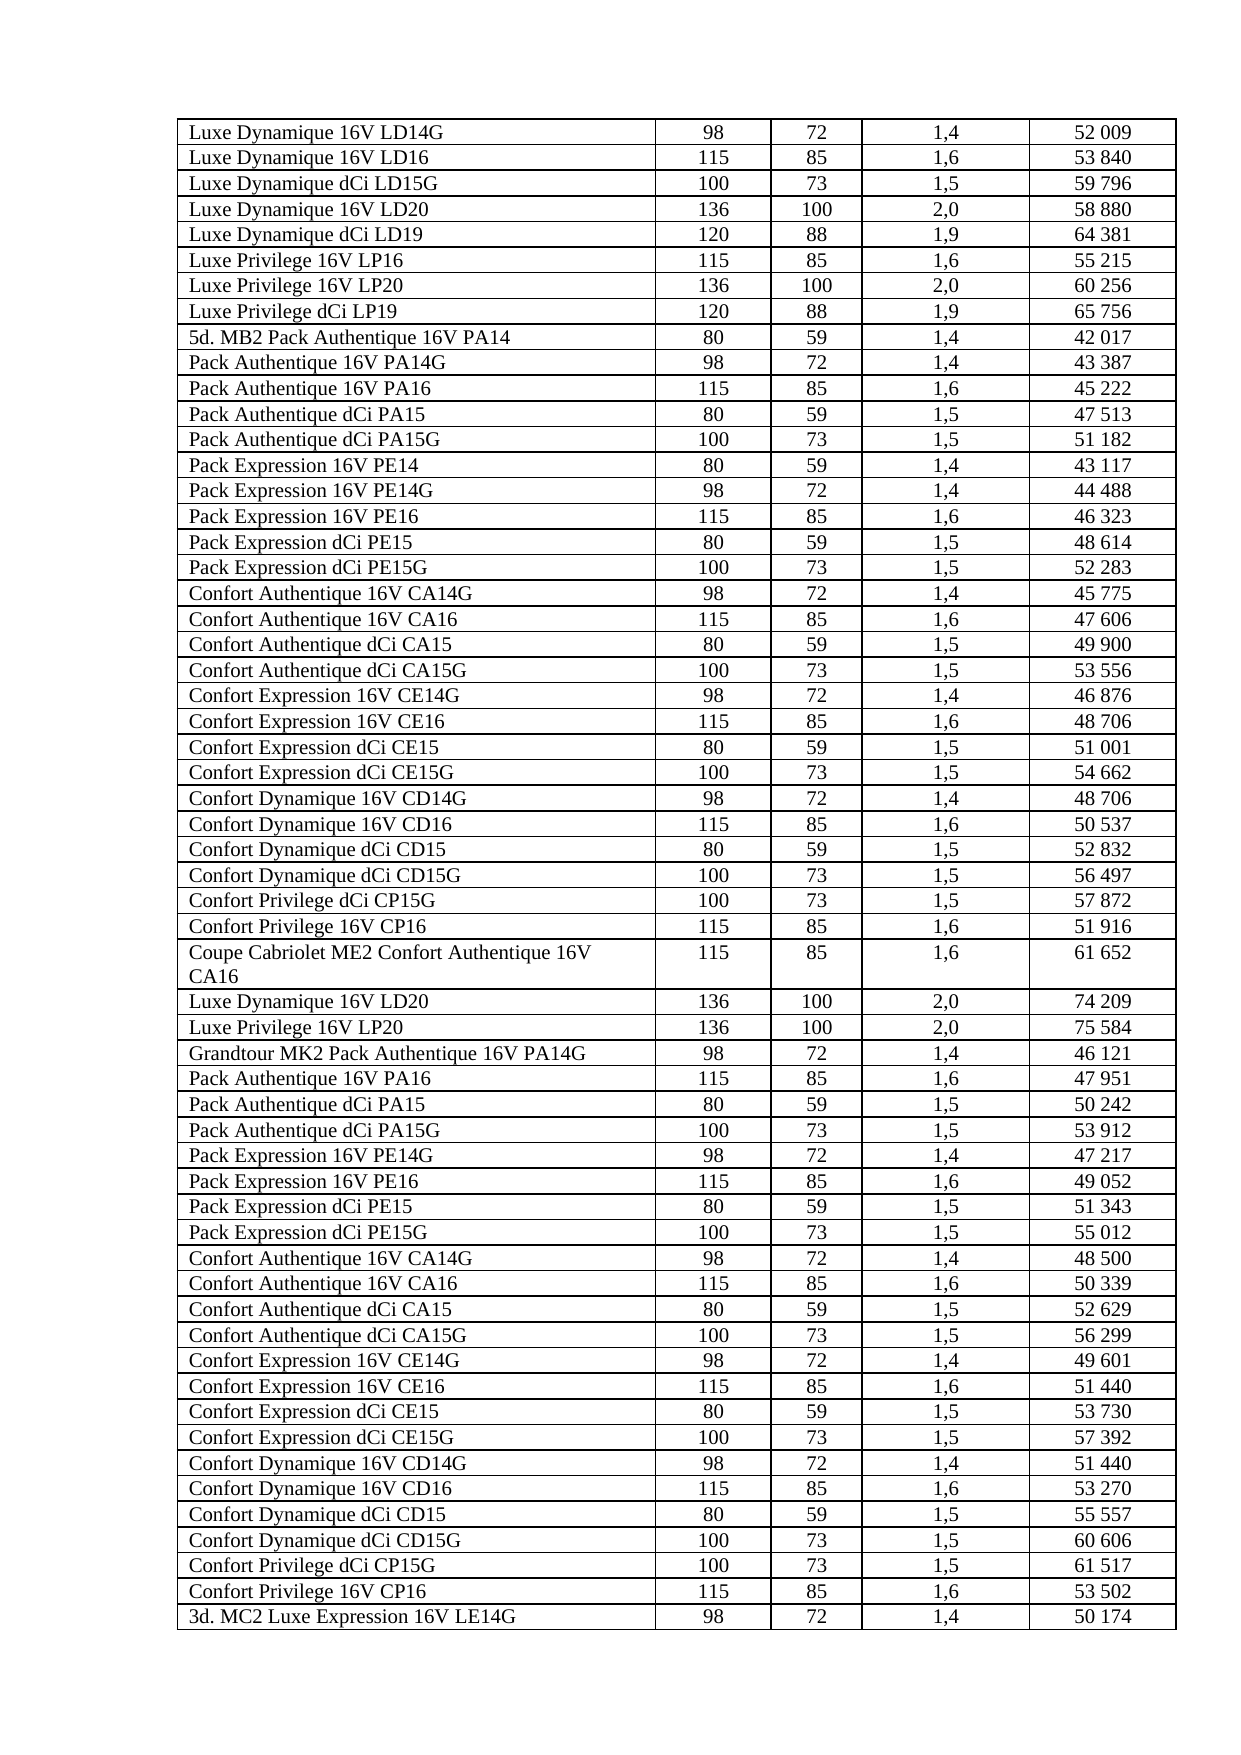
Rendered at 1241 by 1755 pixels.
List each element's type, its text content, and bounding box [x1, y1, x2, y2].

table_cell [1177, 246, 1181, 272]
table_cell Confort Dynamique 16V CD16 [178, 812, 655, 836]
table_cell 72 [772, 1143, 861, 1167]
table_cell 80 [656, 735, 770, 759]
table_cell 115 [656, 914, 770, 938]
table_cell 58 880 [1030, 197, 1175, 221]
table_cell Confort Expression dCi CE15 [178, 735, 655, 759]
table_cell 80 [656, 1195, 770, 1218]
table_cell 47 606 [1030, 607, 1175, 631]
table_cell 48 706 [1030, 709, 1175, 733]
table_cell 1,4 [863, 683, 1029, 707]
table_cell 59 [772, 402, 861, 426]
table_cell 85 [772, 376, 861, 400]
table_cell Pack Authentique dCi PA15 [178, 402, 655, 426]
table_cell [1177, 861, 1181, 887]
table_cell 75 584 [1030, 1015, 1175, 1039]
table_cell [1177, 272, 1181, 297]
table_cell 120 [656, 222, 770, 246]
table_cell [1177, 759, 1181, 784]
table_cell [1177, 1321, 1181, 1347]
table_cell 50 174 [1030, 1605, 1175, 1628]
table_cell 48 614 [1030, 530, 1175, 554]
table_cell [1177, 1475, 1181, 1500]
table_cell 1,4 [863, 581, 1029, 605]
table_cell Pack Expression 16V PE16 [178, 1169, 655, 1193]
table_cell Confort Expression dCi CE15G [178, 1425, 655, 1449]
table_cell Luxe Privilege 16V LP20 [178, 273, 655, 297]
table_cell 115 [656, 145, 770, 169]
table_cell Confort Expression 16V CE16 [178, 1374, 655, 1398]
table_cell 1,6 [863, 1066, 1029, 1090]
table_cell 46 121 [1030, 1041, 1175, 1065]
table_cell Luxe Privilege 16V LP16 [178, 248, 655, 272]
table_cell 1,4 [863, 1451, 1029, 1475]
table_cell Confort Expression 16V CE14G [178, 1348, 655, 1372]
table_cell Pack Authentique 16V PA14G [178, 350, 655, 374]
table_cell 85 [772, 812, 861, 836]
table_cell 1,5 [863, 888, 1029, 912]
table_cell 48 706 [1030, 786, 1175, 810]
table_cell 2,0 [863, 1015, 1029, 1039]
table_cell 61 517 [1030, 1553, 1175, 1577]
table_cell 73 [772, 171, 861, 195]
table_cell 1,5 [863, 1553, 1029, 1577]
table_cell 59 [772, 1092, 861, 1116]
table_cell 115 [656, 812, 770, 836]
table_cell 100 [656, 1220, 770, 1244]
table_cell 98 [656, 581, 770, 605]
table_cell 59 [772, 837, 861, 861]
table_cell 100 [656, 555, 770, 579]
table_cell 72 [772, 1605, 861, 1628]
table_cell 59 [772, 453, 861, 477]
table_cell 1,6 [863, 376, 1029, 400]
table_cell Luxe Privilege 16V LP20 [178, 1015, 655, 1039]
table_cell 85 [772, 1271, 861, 1295]
table_cell [1177, 1090, 1181, 1116]
table_cell Pack Authentique dCi PA15G [178, 427, 655, 451]
table_cell [1177, 426, 1181, 451]
table_cell 56 497 [1030, 863, 1175, 887]
table_cell [1177, 913, 1181, 938]
table_cell 47 951 [1030, 1066, 1175, 1090]
table_cell Pack Expression 16V PE14G [178, 1143, 655, 1167]
table_cell 115 [656, 1476, 770, 1500]
table_cell Confort Dynamique 16V CD14G [178, 786, 655, 810]
table_cell Luxe Dynamique 16V LD20 [178, 990, 655, 1013]
table_cell [1177, 1244, 1181, 1270]
table_cell [1177, 169, 1181, 195]
table_cell 1,6 [863, 504, 1029, 528]
table_cell 100 [656, 171, 770, 195]
table_cell 80 [656, 530, 770, 554]
table_cell 73 [772, 863, 861, 887]
table_cell Pack Expression dCi PE15 [178, 1195, 655, 1218]
table_cell [1177, 451, 1181, 477]
table_cell 52 629 [1030, 1297, 1175, 1321]
table_cell 80 [656, 1400, 770, 1423]
table_cell 1,5 [863, 1195, 1029, 1218]
table_cell Pack Authentique dCi PA15 [178, 1092, 655, 1116]
table_cell Luxe Dynamique dCi LD19 [178, 222, 655, 246]
table_cell Confort Dynamique 16V CD16 [178, 1476, 655, 1500]
table_cell 100 [656, 888, 770, 912]
table_cell [1177, 221, 1181, 246]
table_cell 59 [772, 1195, 861, 1218]
table_cell 1,5 [863, 1528, 1029, 1552]
table_cell 73 [772, 888, 861, 912]
table_cell 115 [656, 376, 770, 400]
table_cell 45 775 [1030, 581, 1175, 605]
table_cell 45 222 [1030, 376, 1175, 400]
table_cell 1,6 [863, 709, 1029, 733]
table_cell [1177, 1500, 1181, 1526]
table_cell Luxe Dynamique 16V LD16 [178, 145, 655, 169]
table_cell [1177, 144, 1181, 169]
table_cell [1177, 1552, 1181, 1577]
table_cell 72 [772, 1246, 861, 1270]
table_cell 1,5 [863, 427, 1029, 451]
table_cell 51 343 [1030, 1195, 1175, 1218]
table_cell [1177, 708, 1181, 733]
table_cell [1177, 631, 1181, 656]
table_cell 43 117 [1030, 453, 1175, 477]
table_cell [1177, 195, 1181, 221]
table_cell 136 [656, 990, 770, 1013]
table_cell 100 [772, 1015, 861, 1039]
table_cell 73 [772, 1528, 861, 1552]
table_cell 50 537 [1030, 812, 1175, 836]
table_cell [1177, 656, 1181, 682]
table_cell 72 [772, 581, 861, 605]
table_cell Confort Expression dCi CE15G [178, 760, 655, 784]
table_cell 80 [656, 1092, 770, 1116]
table_cell 53 730 [1030, 1400, 1175, 1423]
table_cell 100 [656, 1323, 770, 1347]
table_cell 100 [656, 1425, 770, 1449]
table_cell Confort Dynamique dCi CD15 [178, 837, 655, 861]
table_cell 51 440 [1030, 1374, 1175, 1398]
table_cell 1,5 [863, 1297, 1029, 1321]
table_cell 115 [656, 1579, 770, 1603]
table_cell [1177, 733, 1181, 759]
table_cell [1177, 1065, 1181, 1090]
table_cell [1177, 784, 1181, 810]
table_cell 74 209 [1030, 990, 1175, 1013]
table_cell Confort Authentique 16V CA14G [178, 581, 655, 605]
table_cell 100 [656, 1553, 770, 1577]
table_cell [1177, 1270, 1181, 1295]
table_cell 85 [772, 1374, 861, 1398]
table_cell 1,9 [863, 222, 1029, 246]
table_cell 72 [772, 683, 861, 707]
table_cell 1,5 [863, 530, 1029, 554]
table_cell 59 [772, 530, 861, 554]
table_cell 1,4 [863, 1143, 1029, 1167]
table_cell 85 [772, 1169, 861, 1193]
table_cell 136 [656, 273, 770, 297]
table_cell 59 [772, 1400, 861, 1423]
table_cell 100 [656, 863, 770, 887]
table_cell Confort Authentique 16V CA16 [178, 607, 655, 631]
table_cell 115 [656, 940, 770, 988]
table_cell 2,0 [863, 990, 1029, 1013]
table_cell 42 017 [1030, 325, 1175, 349]
table_cell [1177, 1372, 1181, 1398]
table_cell 100 [772, 990, 861, 1013]
table_cell 120 [656, 299, 770, 323]
table_cell 1,4 [863, 350, 1029, 374]
table_cell 56 299 [1030, 1323, 1175, 1347]
table_cell 43 387 [1030, 350, 1175, 374]
table_cell 59 [772, 735, 861, 759]
table_cell Confort Dynamique dCi CD15G [178, 863, 655, 887]
table_cell 100 [656, 658, 770, 682]
table_cell 51 440 [1030, 1451, 1175, 1475]
table_cell 53 840 [1030, 145, 1175, 169]
table_cell [1177, 374, 1181, 400]
table_cell Confort Dynamique dCi CD15G [178, 1528, 655, 1552]
table_cell 1,6 [863, 1169, 1029, 1193]
table_cell 1,5 [863, 1220, 1029, 1244]
table_cell [1177, 836, 1181, 861]
table_cell 72 [772, 786, 861, 810]
table_cell 55 012 [1030, 1220, 1175, 1244]
table_cell [1177, 605, 1181, 631]
table_cell 1,6 [863, 1271, 1029, 1295]
table_cell 44 488 [1030, 478, 1175, 502]
table_cell 100 [772, 273, 861, 297]
table_cell 52 283 [1030, 555, 1175, 579]
table_cell [1177, 1219, 1181, 1244]
table_cell [1177, 887, 1181, 912]
table_cell 100 [656, 1528, 770, 1552]
table_cell Confort Privilege 16V CP16 [178, 914, 655, 938]
table_cell [1177, 1449, 1181, 1475]
table_cell 49 052 [1030, 1169, 1175, 1193]
table_cell 80 [656, 453, 770, 477]
table_cell [1177, 1116, 1181, 1142]
table_cell Pack Expression dCi PE15G [178, 1220, 655, 1244]
table_cell 85 [772, 1066, 861, 1090]
table_cell 59 [772, 632, 861, 656]
table_cell 1,6 [863, 1374, 1029, 1398]
table_cell Pack Expression dCi PE15G [178, 555, 655, 579]
table_cell [1177, 528, 1181, 554]
table_cell 80 [656, 632, 770, 656]
table_cell 1,5 [863, 1400, 1029, 1423]
table_cell [1177, 1193, 1181, 1218]
table_cell [1177, 1526, 1181, 1552]
table_cell Confort Dynamique 16V CD14G [178, 1451, 655, 1475]
table_cell 85 [772, 145, 861, 169]
table_cell 73 [772, 427, 861, 451]
table_cell 1,5 [863, 171, 1029, 195]
table_cell 98 [656, 1605, 770, 1628]
table_cell 51 182 [1030, 427, 1175, 451]
table_cell 1,5 [863, 863, 1029, 887]
table_cell 1,5 [863, 1092, 1029, 1116]
table_cell 59 [772, 325, 861, 349]
table_cell 5d. MB2 Pack Authentique 16V PA14 [178, 325, 655, 349]
table_cell 73 [772, 1553, 861, 1577]
table_cell 72 [772, 1451, 861, 1475]
table_cell [1177, 682, 1181, 707]
table_cell [1177, 1424, 1181, 1449]
table_cell 98 [656, 1041, 770, 1065]
table_cell 73 [772, 555, 861, 579]
table_cell 60 256 [1030, 273, 1175, 297]
table_cell Grandtour MK2 Pack Authentique 16V PA14G [178, 1041, 655, 1065]
table_cell 64 381 [1030, 222, 1175, 246]
table_cell 100 [656, 760, 770, 784]
table_cell 50 242 [1030, 1092, 1175, 1116]
table_cell 1,4 [863, 786, 1029, 810]
table_cell 1,4 [863, 453, 1029, 477]
table_cell 72 [772, 1348, 861, 1372]
table_cell 80 [656, 402, 770, 426]
table_cell 1,4 [863, 325, 1029, 349]
table_cell 98 [656, 683, 770, 707]
table_cell 1,9 [863, 299, 1029, 323]
table_cell 1,6 [863, 940, 1029, 988]
table_cell 100 [656, 427, 770, 451]
table_cell 1,6 [863, 914, 1029, 938]
table_cell 98 [656, 478, 770, 502]
table_cell [1177, 938, 1181, 988]
table_cell [1177, 810, 1181, 836]
table_cell 55 557 [1030, 1502, 1175, 1526]
table_cell 60 606 [1030, 1528, 1175, 1552]
table_cell Confort Authentique 16V CA14G [178, 1246, 655, 1270]
table_cell 85 [772, 504, 861, 528]
table_cell 98 [656, 1143, 770, 1167]
table_cell 85 [772, 1476, 861, 1500]
table_cell 1,5 [863, 632, 1029, 656]
table_cell 1,5 [863, 1118, 1029, 1142]
table_cell 52 832 [1030, 837, 1175, 861]
table_cell [1177, 1014, 1181, 1039]
table_cell 51 001 [1030, 735, 1175, 759]
table_cell 98 [656, 120, 770, 144]
table_cell 85 [772, 607, 861, 631]
table_cell 1,5 [863, 1323, 1029, 1347]
table_cell Confort Authentique 16V CA16 [178, 1271, 655, 1295]
table_cell Pack Expression dCi PE15 [178, 530, 655, 554]
table_cell 1,4 [863, 1246, 1029, 1270]
table_cell 73 [772, 1118, 861, 1142]
table_cell 59 [772, 1502, 861, 1526]
table_cell 46 876 [1030, 683, 1175, 707]
table_cell 1,5 [863, 735, 1029, 759]
table_cell 49 601 [1030, 1348, 1175, 1372]
table_cell 50 339 [1030, 1271, 1175, 1295]
table_cell Confort Privilege dCi CP15G [178, 1553, 655, 1577]
table_cell 2,0 [863, 197, 1029, 221]
table_cell [1177, 400, 1181, 426]
table_cell 1,5 [863, 1502, 1029, 1526]
table_cell 1,6 [863, 812, 1029, 836]
table_cell 1,5 [863, 837, 1029, 861]
table_cell [1177, 1347, 1181, 1372]
table_cell Pack Expression 16V PE14 [178, 453, 655, 477]
table_cell 53 912 [1030, 1118, 1175, 1142]
table_cell 1,6 [863, 145, 1029, 169]
table_cell 72 [772, 478, 861, 502]
table_cell 1,4 [863, 120, 1029, 144]
table_cell 115 [656, 607, 770, 631]
table_cell 98 [656, 350, 770, 374]
table_cell Pack Authentique 16V PA16 [178, 1066, 655, 1090]
table_cell Confort Authentique dCi CA15G [178, 1323, 655, 1347]
table_cell Coupe Cabriolet ME2 Confort Authentique 16V CA16 [178, 940, 655, 988]
table_cell 57 392 [1030, 1425, 1175, 1449]
table_cell 115 [656, 709, 770, 733]
table_cell Luxe Dynamique 16V LD14G [178, 120, 655, 144]
table_cell 98 [656, 1246, 770, 1270]
table_cell 136 [656, 1015, 770, 1039]
table_cell [1177, 477, 1181, 502]
table_cell 88 [772, 299, 861, 323]
table_cell 85 [772, 914, 861, 938]
table_cell 73 [772, 1323, 861, 1347]
table_cell 46 323 [1030, 504, 1175, 528]
table_cell 1,5 [863, 1425, 1029, 1449]
table_cell 55 215 [1030, 248, 1175, 272]
table_cell 73 [772, 1425, 861, 1449]
table_cell Luxe Privilege dCi LP19 [178, 299, 655, 323]
table_cell 1,6 [863, 1476, 1029, 1500]
table_cell 65 756 [1030, 299, 1175, 323]
table_cell 85 [772, 709, 861, 733]
table_cell 136 [656, 197, 770, 221]
table_cell 1,6 [863, 248, 1029, 272]
table_cell 59 796 [1030, 171, 1175, 195]
table_cell [1177, 554, 1181, 579]
table_cell 115 [656, 1374, 770, 1398]
table_cell 85 [772, 248, 861, 272]
table_cell Pack Authentique dCi PA15G [178, 1118, 655, 1142]
table_cell 1,5 [863, 760, 1029, 784]
table_cell 47 217 [1030, 1143, 1175, 1167]
table_cell 1,6 [863, 1579, 1029, 1603]
table_cell [1177, 1039, 1181, 1065]
table_cell 54 662 [1030, 760, 1175, 784]
table_cell 53 502 [1030, 1579, 1175, 1603]
table_cell Confort Privilege 16V CP16 [178, 1579, 655, 1603]
table_cell 73 [772, 760, 861, 784]
table_cell 72 [772, 120, 861, 144]
table_cell 85 [772, 1579, 861, 1603]
table_cell 53 270 [1030, 1476, 1175, 1500]
table_cell 80 [656, 837, 770, 861]
table_cell Pack Expression 16V PE16 [178, 504, 655, 528]
table_cell 1,4 [863, 1605, 1029, 1628]
table_cell 1,5 [863, 402, 1029, 426]
table_cell Pack Expression 16V PE14G [178, 478, 655, 502]
table_cell [1177, 1295, 1181, 1321]
table_cell Confort Dynamique dCi CD15 [178, 1502, 655, 1526]
table_cell Confort Authentique dCi CA15 [178, 632, 655, 656]
table_cell Luxe Dynamique dCi LD15G [178, 171, 655, 195]
table_cell 57 872 [1030, 888, 1175, 912]
table_cell 1,6 [863, 607, 1029, 631]
table_cell 72 [772, 1041, 861, 1065]
table_cell 59 [772, 1297, 861, 1321]
table_cell 1,4 [863, 1041, 1029, 1065]
table_cell 80 [656, 1297, 770, 1321]
table_cell [1177, 298, 1181, 323]
table_cell 80 [656, 1502, 770, 1526]
table_cell 1,5 [863, 555, 1029, 579]
table_cell 49 900 [1030, 632, 1175, 656]
table_cell [1177, 1167, 1181, 1193]
table_cell 1,4 [863, 478, 1029, 502]
table_cell 47 513 [1030, 402, 1175, 426]
table_cell 115 [656, 1271, 770, 1295]
table_cell 100 [772, 197, 861, 221]
table_cell 73 [772, 658, 861, 682]
table_cell 80 [656, 325, 770, 349]
table_cell 98 [656, 786, 770, 810]
table_cell [1177, 503, 1181, 528]
table_cell 53 556 [1030, 658, 1175, 682]
table_cell 61 652 [1030, 940, 1175, 988]
table_cell 115 [656, 1169, 770, 1193]
table_cell [1177, 988, 1181, 1013]
table_cell 1,5 [863, 658, 1029, 682]
table_cell Confort Expression dCi CE15 [178, 1400, 655, 1423]
table_cell 52 009 [1030, 120, 1175, 144]
table_cell 115 [656, 1066, 770, 1090]
table_cell 85 [772, 940, 861, 988]
table_cell 48 500 [1030, 1246, 1175, 1270]
table_cell Confort Authentique dCi CA15G [178, 658, 655, 682]
table_cell 98 [656, 1451, 770, 1475]
table_cell [1177, 579, 1181, 605]
table_cell [1177, 1142, 1181, 1167]
table_cell [1177, 1577, 1181, 1603]
table_cell 98 [656, 1348, 770, 1372]
table_cell Luxe Dynamique 16V LD20 [178, 197, 655, 221]
table_cell Pack Authentique 16V PA16 [178, 376, 655, 400]
table_cell 88 [772, 222, 861, 246]
table_cell [1177, 1603, 1181, 1628]
table_cell Confort Authentique dCi CA15 [178, 1297, 655, 1321]
table_cell 51 916 [1030, 914, 1175, 938]
table_cell [1177, 349, 1181, 374]
table_cell 115 [656, 504, 770, 528]
table_cell 3d. MC2 Luxe Expression 16V LE14G [178, 1605, 655, 1628]
table_cell 73 [772, 1220, 861, 1244]
table_cell Confort Expression 16V CE16 [178, 709, 655, 733]
table_cell 100 [656, 1118, 770, 1142]
table_cell Confort Expression 16V CE14G [178, 683, 655, 707]
table_cell [1177, 118, 1181, 144]
table_cell [1177, 1398, 1181, 1423]
table_cell 2,0 [863, 273, 1029, 297]
table_cell [1177, 323, 1181, 349]
table_cell 115 [656, 248, 770, 272]
table_cell Confort Privilege dCi CP15G [178, 888, 655, 912]
table_cell 1,4 [863, 1348, 1029, 1372]
table_cell 72 [772, 350, 861, 374]
